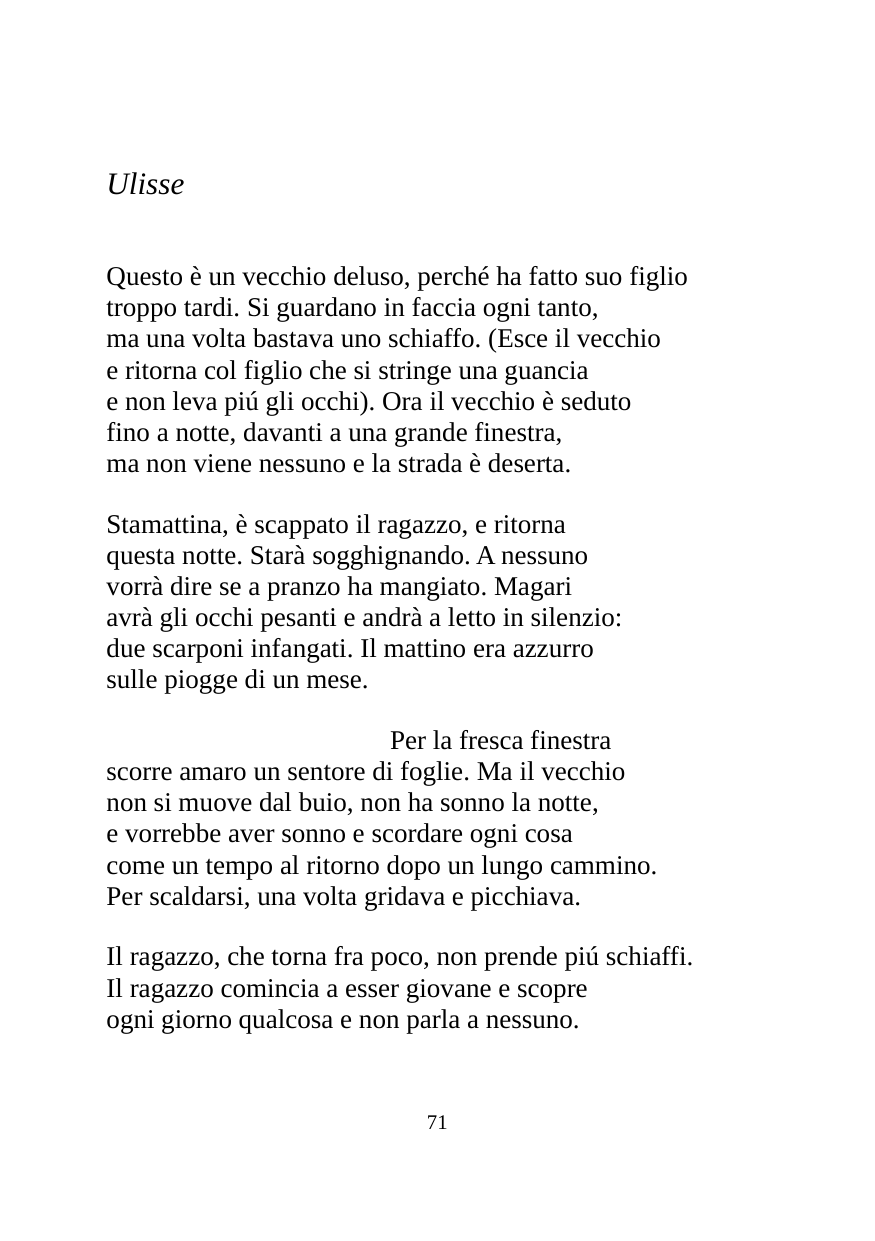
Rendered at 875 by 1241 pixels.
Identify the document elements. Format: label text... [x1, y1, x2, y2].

subtitle Ulisse [106, 165, 768, 201]
text Per la fresca finestra scorre amaro un sentore di foglie. Ma il vecchio non si muove dal buio, non ha sonno la notte, e vorrebbe aver sonno e scordare ogni cosa come un tempo al ritorno dopo un lungo cammino. Per scaldarsi, una volta gridava e picchiava. [106, 724, 768, 911]
text Stamattina, è scappato il ragazzo, e ritorna questa notte. Starà sogghignando. A nessuno vorrà dire se a pranzo ha mangiato. Magari avrà gli occhi pesanti e andrà a letto in silenzio: due scarponi infangati. Il mattino era azzurro sulle piogge di un mese. [106, 508, 768, 695]
text Questo è un vecchio deluso, perché ha fatto suo figlio troppo tardi. Si guardano in faccia ogni tanto, ma una volta bastava uno schiaffo. (Esce il vecchio e ritorna col figlio che si stringe una guancia e non leva piú gli occhi). Ora il vecchio è seduto fino a notte, davanti a una grande finestra, ma non viene nessuno e la strada è deserta. [106, 260, 768, 478]
text Il ragazzo, che torna fra poco, non prende piú schiaffi. Il ragazzo comincia a esser giovane e scopre ogni giorno qualcosa e non parla a nessuno. [106, 941, 768, 1034]
